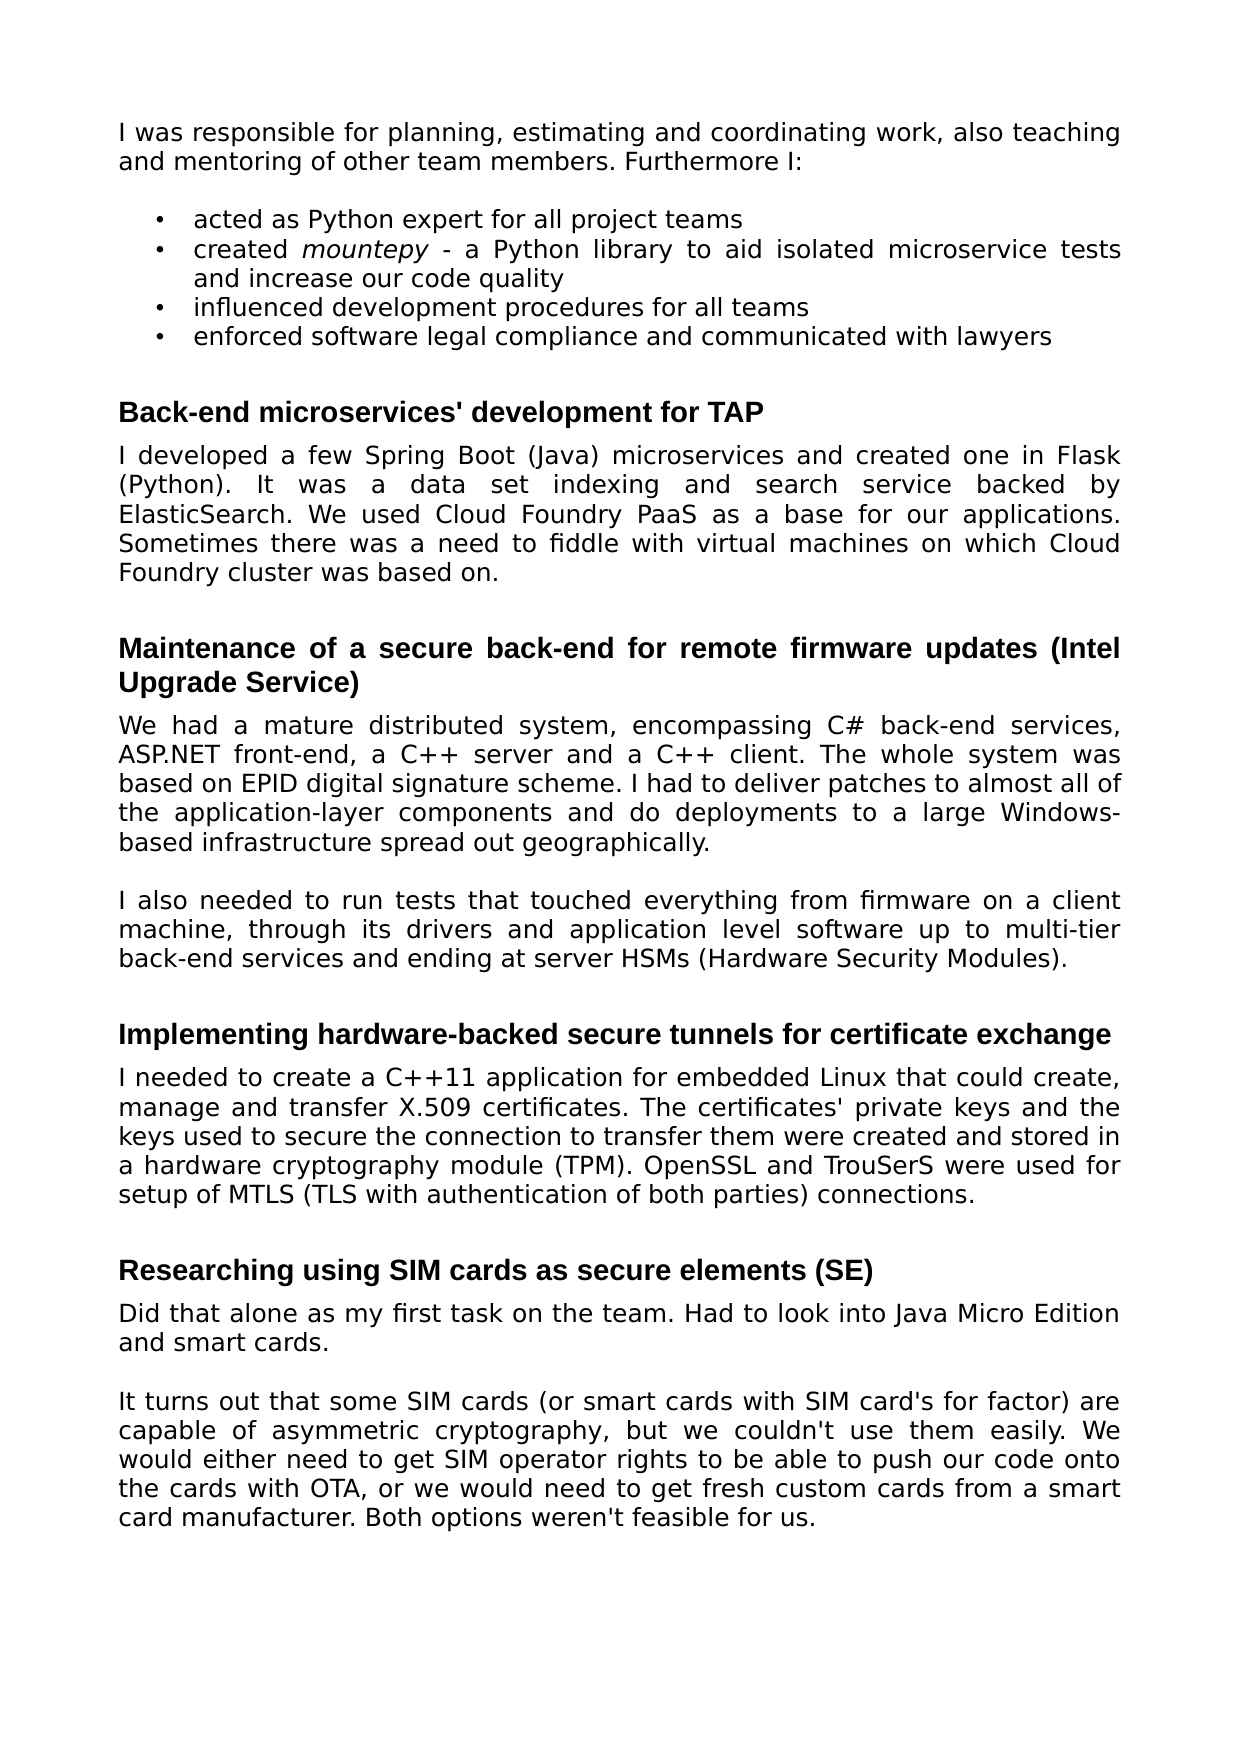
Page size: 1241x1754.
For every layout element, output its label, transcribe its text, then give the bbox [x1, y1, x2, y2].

text I needed to create a C++11 application for embedded Linux that could create, manage and transfer X.509 certificates. The certificates' private keys and the keys used to secure the connection to transfer them were created and stored in a hardware cryptography module (TPM). OpenSSL and TrouSerS were used for setup of MTLS (TLS with authentication of both parties) connections. [118, 1063, 1122, 1209]
subtitle Maintenance of a secure back-end for remote firmware updates (Intel Upgrade Service) [118, 631, 1122, 698]
text It turns out that some SIM cards (or smart cards with SIM card's for factor) are capable of asymmetric cryptography, but we couldn't use them easily. We would either need to get SIM operator rights to be able to push our code onto the cards with OTA, or we would need to get fresh custom cards from a smart card manufacturer. Both options weren't feasible for us. [118, 1387, 1122, 1533]
subtitle Implementing hardware-backed secure tunnels for certificate exchange [118, 1017, 1122, 1051]
subtitle Back-end microservices' development for TAP [118, 395, 1122, 429]
list created mountepy - a Python library to aid isolated microservice tests and increase our code quality [156, 235, 1122, 293]
list influenced development procedures for all teams [156, 293, 1122, 322]
text I also needed to run tests that touched everything from firmware on a client machine, through its drivers and application level software up to multi-tier back-end services and ending at server HSMs (Hardware Security Modules). [118, 886, 1122, 973]
list enforced software legal compliance and communicated with lawyers [156, 322, 1122, 351]
text I developed a few Spring Boot (Java) microservices and created one in Flask (Python). It was a data set indexing and search service backed by ElasticSearch. We used Cloud Foundry PaaS as a base for our applications. Sometimes there was a need to fiddle with virtual machines on which Cloud Foundry cluster was based on. [118, 441, 1122, 587]
list acted as Python expert for all project teams [156, 206, 1122, 235]
subtitle Researching using SIM cards as secure elements (SE) [118, 1253, 1122, 1287]
text We had a mature distributed system, encompassing C# back-end services, ASP.NET front-end, a C++ server and a C++ client. The whole system was based on EPID digital signature scheme. I had to deliver patches to almost all of the application-layer components and do deployments to a large Windows-based infrastructure spread out geographically. [118, 711, 1122, 857]
text Did that alone as my first task on the team. Had to look into Java Micro Edition and smart cards. [118, 1299, 1122, 1358]
text I was responsible for planning, estimating and coordinating work, also teaching and mentoring of other team members. Furthermore I: [118, 118, 1122, 176]
